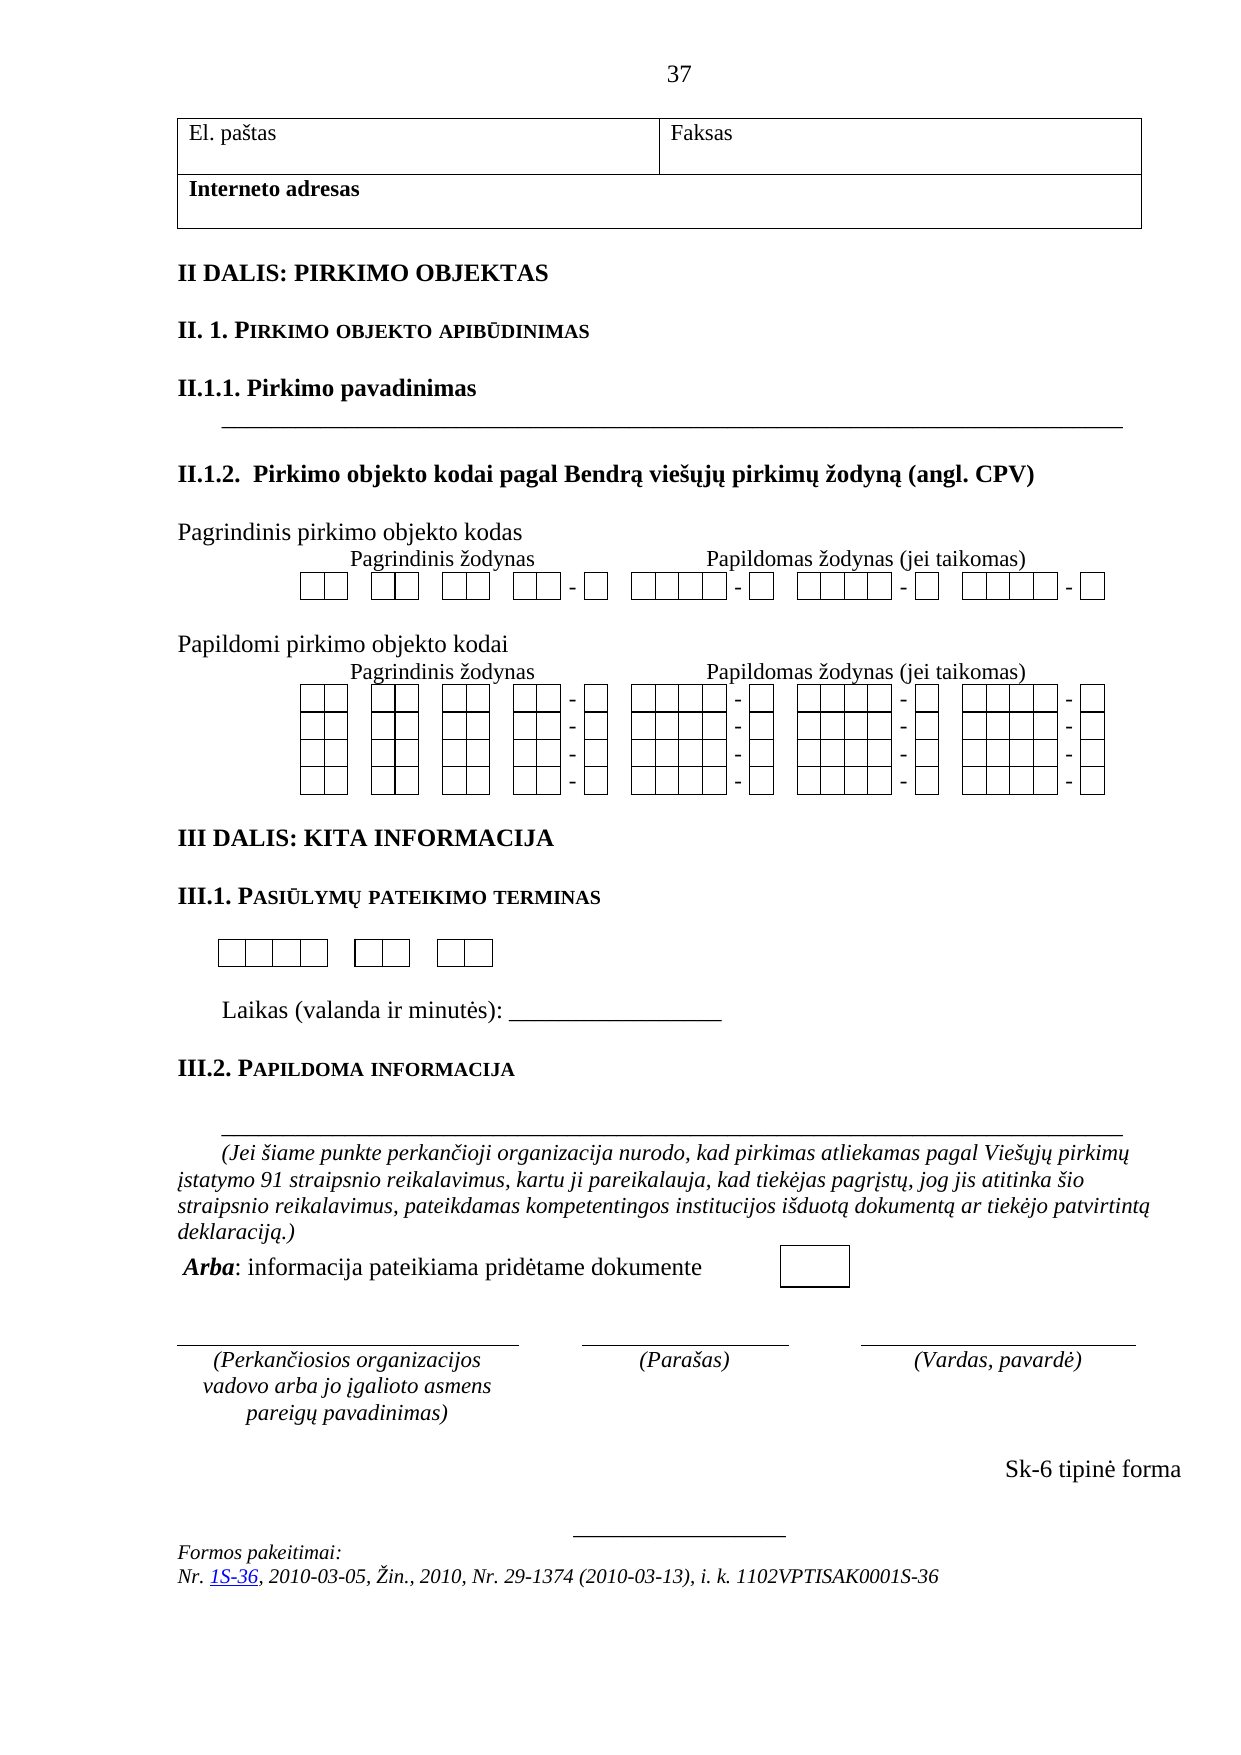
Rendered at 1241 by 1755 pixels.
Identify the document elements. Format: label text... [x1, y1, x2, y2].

table_cell [679, 713, 702, 739]
table_cell [845, 713, 867, 739]
table_cell [750, 767, 773, 794]
table_cell [277, 684, 300, 711]
table_cell [868, 573, 891, 599]
table_cell [372, 767, 394, 794]
text Laikas (valanda ir minutės): _________________ [222, 996, 1181, 1024]
table_cell [514, 740, 536, 766]
table_cell [821, 740, 844, 766]
table_cell [467, 685, 489, 711]
table_cell [632, 573, 655, 599]
table_cell [1081, 573, 1104, 599]
text Sk-6 tipinė forma [177, 1454, 1181, 1483]
table_cell [467, 740, 489, 766]
text Papildomi pirkimo objekto kodai [177, 629, 1181, 658]
table_cell [325, 713, 347, 739]
table_cell [372, 685, 394, 711]
table_cell [490, 572, 513, 599]
table_cell - [1058, 684, 1080, 711]
table_cell [703, 685, 726, 711]
table_cell [537, 685, 560, 711]
table_cell - [1058, 711, 1080, 739]
table_cell [798, 713, 820, 739]
text III.1. Pasiūlymų pateikimo terminas [177, 881, 1240, 910]
table_header Pagrindinis žodynas [277, 545, 608, 572]
text (Jei šiame punkte perkančioji organizacija nurodo, kad pirkimas atliekamas pagal Viešųjų pirkimų įstatymo 91 straipsnio reikalavimus, kartu ji pareikalauja, kad tiekėjas pagrįstų, jog jis atitinka šio straipsnio reikalavimus, pateikdamas kompetentingos institucijos išduotą dokumentą ar tiekėjo patvirtintą deklaraciją.) [177, 1139, 1181, 1245]
table_cell [939, 711, 962, 739]
table_cell [868, 713, 891, 739]
table_cell [490, 711, 513, 739]
table_cell Faksas [660, 119, 1141, 174]
table_cell [348, 572, 371, 599]
table_cell [679, 685, 702, 711]
table_cell [656, 713, 678, 739]
table_cell [703, 740, 726, 766]
table_cell [798, 573, 820, 599]
table_cell [443, 740, 466, 766]
table_cell [419, 766, 442, 794]
table_cell [1010, 767, 1033, 794]
table_cell [585, 573, 607, 599]
table_cell [1105, 711, 1124, 739]
table_cell [301, 573, 324, 599]
table_cell - [561, 739, 584, 766]
table_cell [632, 767, 655, 794]
table_cell - [892, 739, 915, 766]
table_cell - [561, 711, 584, 739]
table_cell [1105, 684, 1124, 711]
table_cell [868, 767, 891, 794]
table_cell [608, 572, 631, 599]
table_cell [774, 711, 797, 739]
text _________________ [177, 1511, 1181, 1540]
table_cell [798, 767, 820, 794]
table_cell [679, 767, 702, 794]
table_cell [1105, 572, 1124, 599]
table_cell [467, 767, 489, 794]
text _ [221, 1111, 1181, 1139]
table_cell [963, 685, 986, 711]
table_cell [443, 573, 466, 599]
table_cell [514, 685, 536, 711]
table_cell [1081, 713, 1104, 739]
table_cell [490, 684, 513, 711]
table_cell [750, 685, 773, 711]
table_cell [845, 573, 867, 599]
table_cell - [727, 572, 749, 599]
table_cell [490, 739, 513, 766]
table_cell [301, 713, 324, 739]
table_cell [798, 740, 820, 766]
table_cell [301, 767, 324, 794]
table_cell [537, 740, 560, 766]
table_cell [821, 713, 844, 739]
table_cell [172, 572, 277, 599]
table_cell [1034, 573, 1057, 599]
table_cell [1081, 767, 1104, 794]
table_cell [396, 573, 418, 599]
table_cell [963, 573, 986, 599]
text II.1.2. Pirkimo objekto kodai pagal Bendrą viešųjų pirkimų žodyną (angl. CPV) [177, 459, 1181, 488]
table_header [177, 939, 218, 966]
table_cell [750, 740, 773, 766]
table_cell [172, 711, 277, 739]
table_cell [987, 740, 1009, 766]
table_header [273, 940, 300, 966]
table_cell [1034, 685, 1057, 711]
table_cell [916, 713, 938, 739]
table_cell [301, 685, 324, 711]
table_cell - [1058, 766, 1080, 794]
table_cell [916, 685, 938, 711]
table_cell [608, 766, 631, 794]
table_header [301, 940, 327, 966]
table_header Arba: informacija pateikiama pridėtame dokumente [180, 1245, 780, 1286]
table_cell [821, 685, 844, 711]
table_cell [419, 711, 442, 739]
table_header [519, 1345, 582, 1425]
table_cell [679, 740, 702, 766]
table_header [172, 658, 277, 684]
table_header Pagrindinis žodynas [277, 658, 608, 684]
table_cell [608, 711, 631, 739]
table_cell [277, 711, 300, 739]
table_cell [632, 740, 655, 766]
table_cell [537, 713, 560, 739]
table_cell [656, 767, 678, 794]
table_cell [1105, 739, 1124, 766]
table_cell [396, 713, 418, 739]
table_cell - [727, 766, 749, 794]
table_cell [585, 713, 607, 739]
text _ [222, 402, 1181, 430]
table_cell [987, 767, 1009, 794]
text Nr. 1S-36, 2010-03-05, Žin., 2010, Nr. 29-1374 (2010-03-13), i. k. 1102VPTISAK0001S-36 [177, 1564, 1181, 1588]
table_cell [467, 713, 489, 739]
table_header (Vardas, pavardė) [861, 1346, 1136, 1425]
table_cell [987, 573, 1009, 599]
text Formos pakeitimai: [177, 1540, 1181, 1564]
table_cell - [892, 572, 915, 599]
table_header [383, 940, 409, 966]
table_cell [1081, 740, 1104, 766]
table_cell [585, 740, 607, 766]
table_cell [656, 740, 678, 766]
table_cell [419, 739, 442, 766]
table_cell [277, 572, 300, 599]
table_header [493, 939, 1118, 966]
table_header (Perkančiosios organizacijos vadovo arba jo įgalioto asmens pareigų pavadinimas) [177, 1346, 519, 1425]
table_cell - [892, 711, 915, 739]
table_cell [939, 572, 962, 599]
table_cell [750, 573, 773, 599]
table_cell [467, 573, 489, 599]
table_cell [277, 739, 300, 766]
table_cell [1010, 740, 1033, 766]
table_cell [443, 713, 466, 739]
table_cell [372, 740, 394, 766]
table_cell [514, 713, 536, 739]
table_cell [325, 573, 347, 599]
table_cell [1010, 685, 1033, 711]
table_cell - [1058, 572, 1080, 599]
table_cell [774, 739, 797, 766]
table_cell Interneto adresas [178, 175, 1141, 228]
table_cell [514, 767, 536, 794]
table_cell [939, 739, 962, 766]
table_cell [939, 684, 962, 711]
table_cell [514, 573, 536, 599]
table_cell [987, 685, 1009, 711]
table_cell [1081, 685, 1104, 711]
table_cell - [561, 572, 584, 599]
table_header (Parašas) [582, 1346, 788, 1425]
table_cell [845, 685, 867, 711]
table_cell [585, 685, 607, 711]
table_cell - [561, 766, 584, 794]
table_cell [443, 767, 466, 794]
table_header [356, 940, 382, 966]
text II.1.1. Pirkimo pavadinimas [177, 373, 1181, 402]
table_cell [419, 684, 442, 711]
table_cell [656, 573, 678, 599]
table_header [410, 939, 437, 966]
table_header [438, 940, 464, 966]
table_cell [868, 740, 891, 766]
table_cell [632, 713, 655, 739]
table_cell [821, 573, 844, 599]
table_cell [396, 740, 418, 766]
table_cell [1010, 573, 1033, 599]
table_cell [490, 766, 513, 794]
table_cell - [561, 684, 584, 711]
table_cell [1034, 767, 1057, 794]
table_cell [585, 767, 607, 794]
text II DALIS: PIRKIMO OBJEKTAS [177, 258, 1240, 287]
table_cell [537, 573, 560, 599]
table_cell - [727, 684, 749, 711]
table_cell [325, 740, 347, 766]
text II. 1. Pirkimo objekto apibūdinimas [177, 315, 1240, 344]
table_cell [703, 573, 726, 599]
table_cell [679, 573, 702, 599]
table_cell [916, 767, 938, 794]
table_cell [348, 739, 371, 766]
table_cell [656, 685, 678, 711]
table_cell [608, 739, 631, 766]
text III DALIS: KITA INFORMACIJA [177, 823, 1181, 852]
table_header [465, 940, 492, 966]
table_cell [939, 766, 962, 794]
table_cell [774, 572, 797, 599]
text Pagrindinis pirkimo objekto kodas [177, 517, 1181, 545]
table_cell [301, 740, 324, 766]
table_cell [396, 767, 418, 794]
table_cell [172, 766, 277, 794]
table_header [850, 1245, 893, 1286]
table_cell [703, 767, 726, 794]
table_cell [845, 740, 867, 766]
table_cell [372, 713, 394, 739]
table_cell [537, 767, 560, 794]
table_header [172, 545, 277, 572]
table_cell [608, 684, 631, 711]
table_cell [325, 767, 347, 794]
table_cell [1010, 713, 1033, 739]
table_cell [798, 685, 820, 711]
table_cell El. paštas [178, 119, 659, 174]
table_cell [325, 685, 347, 711]
table_header [789, 1345, 861, 1425]
table_cell [987, 713, 1009, 739]
table_cell [750, 713, 773, 739]
table_header [246, 940, 272, 966]
table_cell [348, 766, 371, 794]
table_cell [277, 766, 300, 794]
table_cell [1034, 740, 1057, 766]
table_cell [703, 713, 726, 739]
table_cell [372, 573, 394, 599]
table_cell [916, 573, 938, 599]
table_header [781, 1246, 849, 1286]
table_cell - [1058, 739, 1080, 766]
table_cell [419, 572, 442, 599]
table_cell [868, 685, 891, 711]
table_cell [963, 767, 986, 794]
table_header Papildomas žodynas (jei taikomas) [608, 545, 1124, 572]
table_cell [774, 766, 797, 794]
text III.2. Papildoma informacija [177, 1053, 1240, 1082]
table_cell [172, 739, 277, 766]
table_cell [396, 685, 418, 711]
table_cell [632, 685, 655, 711]
table_header [328, 939, 354, 966]
table_cell [845, 767, 867, 794]
table_header [219, 940, 245, 966]
table_cell [963, 713, 986, 739]
table_cell - [892, 684, 915, 711]
table_cell [348, 684, 371, 711]
table_cell - [727, 739, 749, 766]
table_cell [443, 685, 466, 711]
table_header Papildomas žodynas (jei taikomas) [608, 658, 1124, 684]
table_cell [916, 740, 938, 766]
table_cell - [727, 711, 749, 739]
table_cell - [892, 766, 915, 794]
table_cell [1034, 713, 1057, 739]
table_cell [963, 740, 986, 766]
table_cell [1105, 766, 1124, 794]
table_cell [774, 684, 797, 711]
table_cell [821, 767, 844, 794]
table_cell [172, 684, 277, 711]
table_cell [348, 711, 371, 739]
